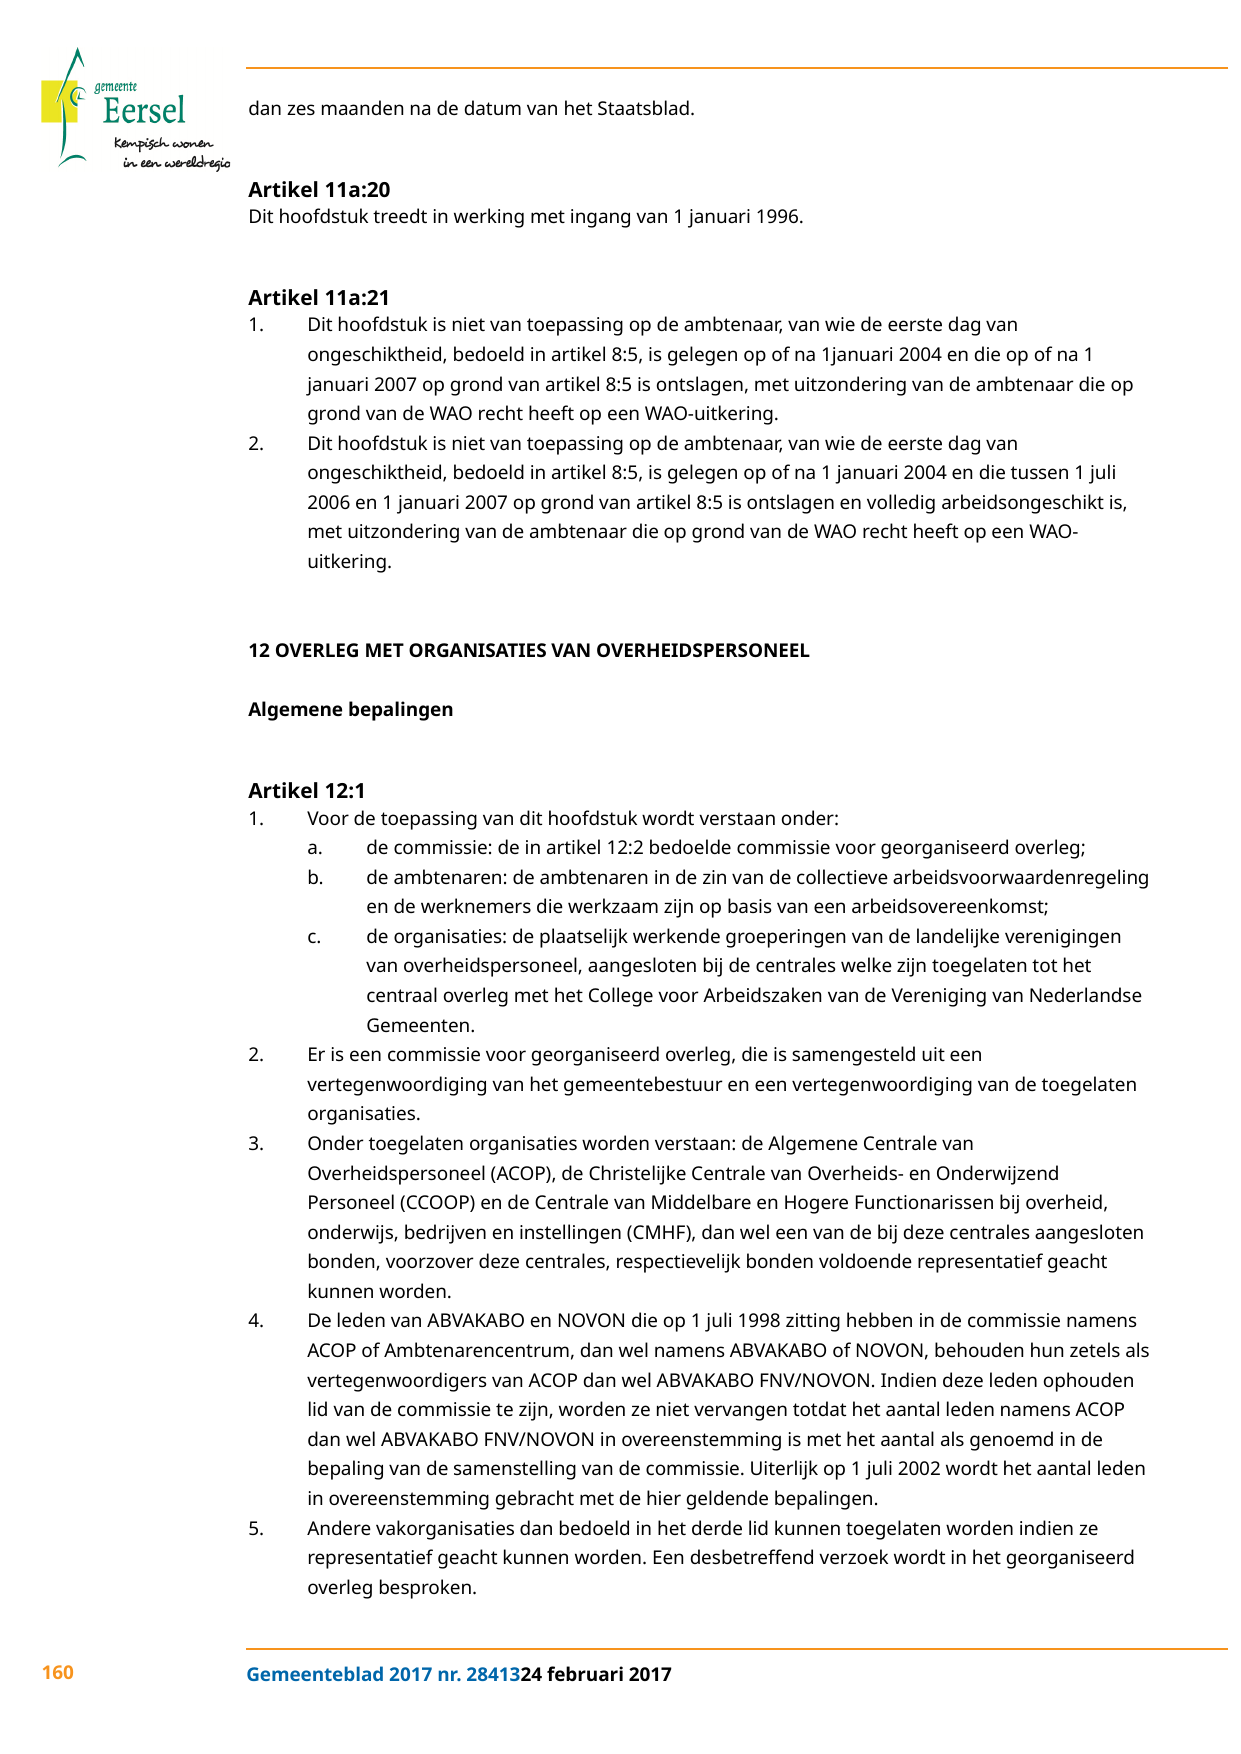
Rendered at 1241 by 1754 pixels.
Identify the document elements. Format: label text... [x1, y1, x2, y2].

text Algemene bepalingen [248, 696, 1152, 722]
list de commissie: de in artikel 12:2 bedoelde commissie voor georganiseerd overleg; [307, 834, 1152, 860]
text dan zes maanden na de datum van het Staatsblad. [248, 95, 1152, 121]
list Andere vakorganisaties dan bedoeld in het derde lid kunnen toegelaten worden indien ze representatief geacht kunnen worden. Een desbetreffend verzoek wordt in het georganiseerd overleg besproken. [248, 1515, 1152, 1599]
text Artikel 11a:20 [248, 175, 1152, 203]
list Dit hoofdstuk is niet van toepassing op de ambtenaar, van wie de eerste dag van ongeschiktheid, bedoeld in artikel 8:5, is gelegen op of na 1 januari 2004 en die tussen 1 juli 2006 en 1 januari 2007 op grond van artikel 8:5 is ontslagen en volledig arbeidsongeschikt is, met uitzondering van de ambtenaar die op grond van de WAO recht heeft op een WAO-uitkering. [248, 430, 1152, 574]
list Dit hoofdstuk is niet van toepassing op de ambtenaar, van wie de eerste dag van ongeschiktheid, bedoeld in artikel 8:5, is gelegen op of na 1januari 2004 en die op of na 1 januari 2007 op grond van artikel 8:5 is ontslagen, met uitzondering van de ambtenaar die op grond van de WAO recht heeft op een WAO-uitkering. [248, 312, 1152, 426]
list De leden van ABVAKABO en NOVON die op 1 juli 1998 zitting hebben in de commissie namens ACOP of Ambtenarencentrum, dan wel namens ABVAKABO of NOVON, behouden hun zetels als vertegenwoordigers van ACOP dan wel ABVAKABO FNV/NOVON. Indien deze leden ophouden lid van de commissie te zijn, worden ze niet vervangen totdat het aantal leden namens ACOP dan wel ABVAKABO FNV/NOVON in overeenstemming is met het aantal als genoemd in de bepaling van de samenstelling van de commissie. Uiterlijk op 1 juli 2002 wordt het aantal leden in overeenstemming gebracht met de hier geldende bepalingen. [248, 1308, 1152, 1511]
list de ambtenaren: de ambtenaren in de zin van de collectieve arbeidsvoorwaardenregeling en de werknemers die werkzaam zijn op basis van een arbeidsovereenkomst; [307, 864, 1152, 919]
text Artikel 11a:21 [248, 283, 1152, 312]
list Er is een commissie voor georganiseerd overleg, die is samengesteld uit een vertegenwoordiging van het gemeentebestuur en een vertegenwoordiging van de toegelaten organisaties. [248, 1041, 1152, 1126]
list Onder toegelaten organisaties worden verstaan: de Algemene Centrale van Overheidspersoneel (ACOP), de Christelijke Centrale van Overheids- en Onderwijzend Personeel (CCOOP) en de Centrale van Middelbare en Hogere Functionarissen bij overheid, onderwijs, bedrijven en instellingen (CMHF), dan wel een van de bij deze centrales aangesloten bonden, voorzover deze centrales, respectievelijk bonden voldoende representatief geacht kunnen worden. [248, 1130, 1152, 1304]
text Artikel 12:1 [248, 776, 1152, 805]
list de organisaties: de plaatselijk werkende groeperingen van de landelijke verenigingen van overheidspersoneel, aangesloten bij de centrales welke zijn toegelaten tot het centraal overleg met het College voor Arbeidszaken van de Vereniging van Nederlandse Gemeenten. [307, 923, 1152, 1037]
list Voor de toepassing van dit hoofdstuk wordt verstaan onder: [248, 805, 1152, 830]
text Dit hoofdstuk treedt in werking met ingang van 1 januari 1996. [248, 203, 1152, 229]
picture [41, 47, 231, 172]
text 12 OVERLEG MET ORGANISATIES VAN OVERHEIDSPERSONEEL [248, 637, 1152, 663]
